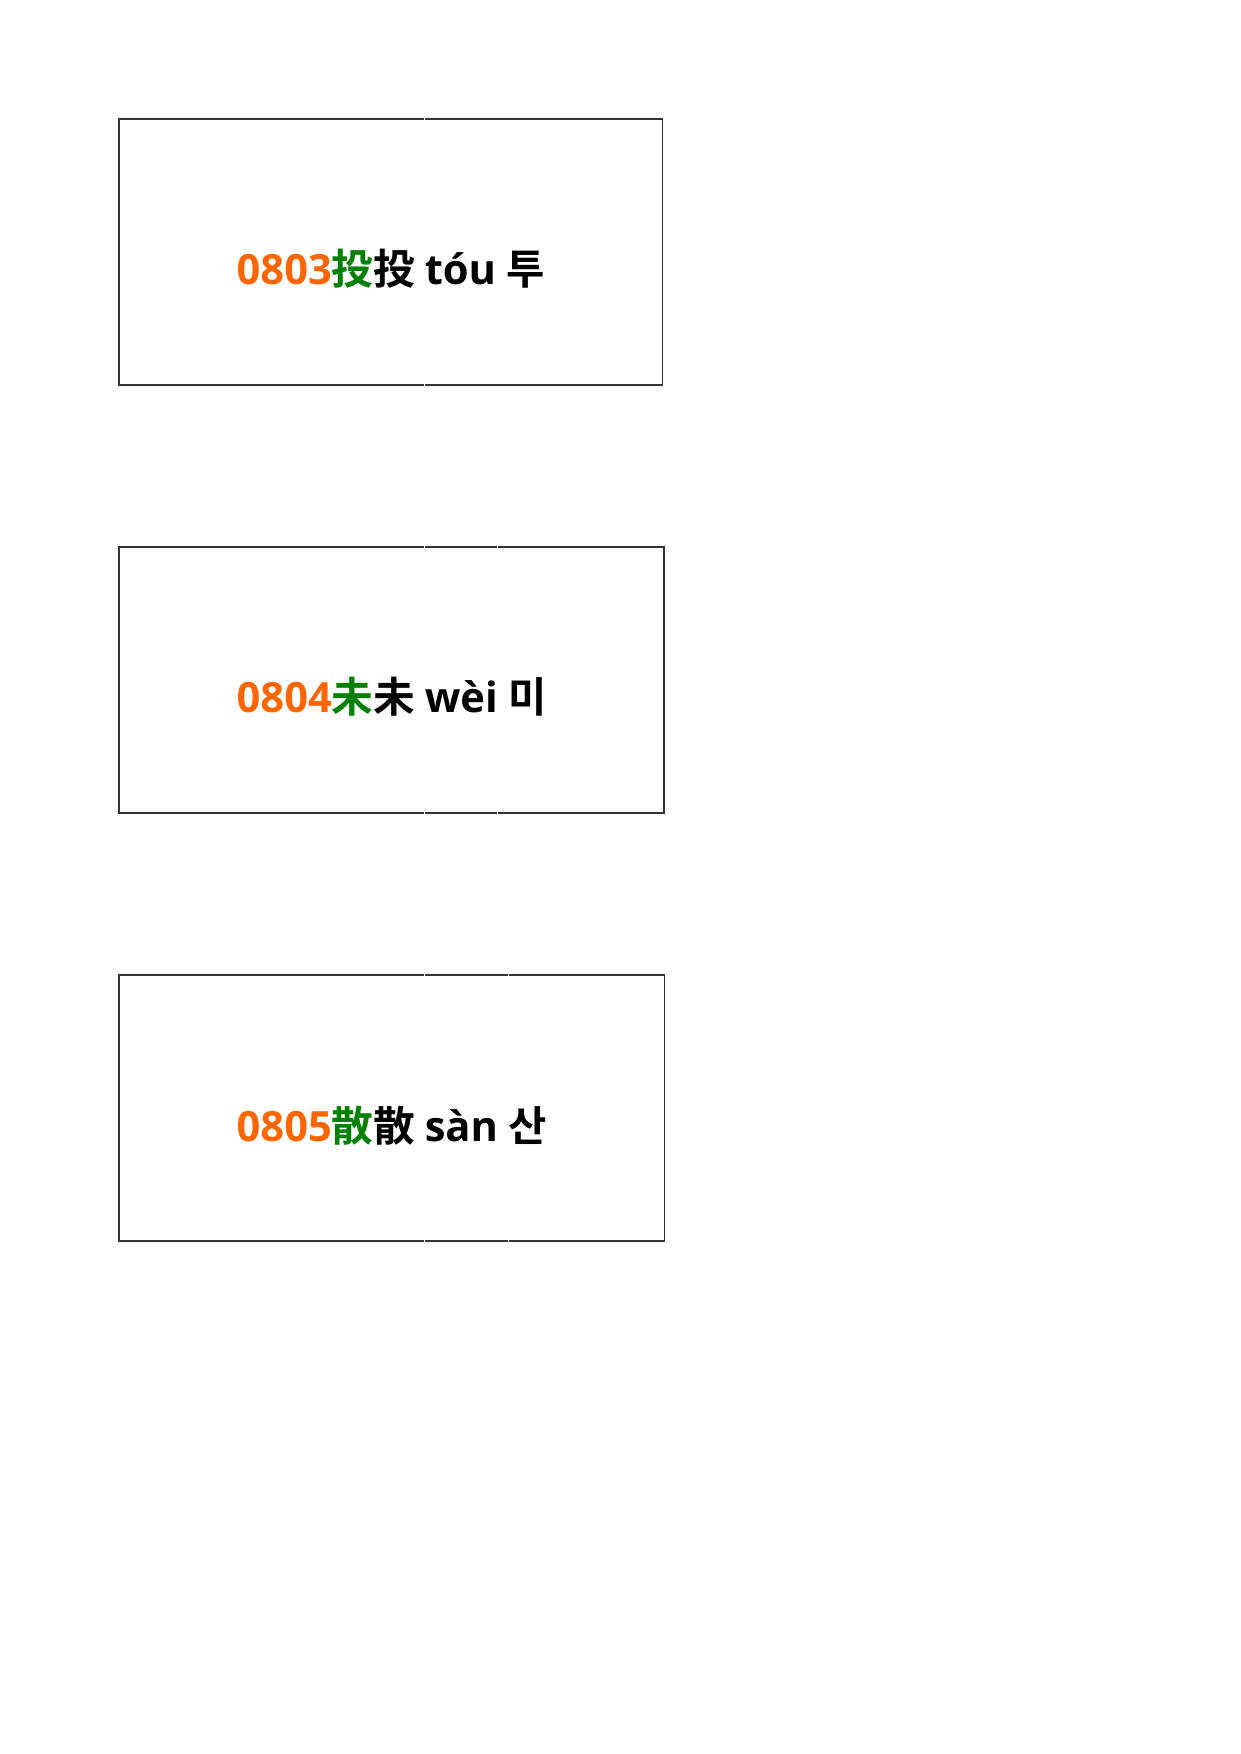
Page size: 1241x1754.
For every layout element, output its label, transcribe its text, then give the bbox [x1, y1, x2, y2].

text [663, 118, 1122, 386]
text 0804未未 wèi 미 [120, 547, 663, 813]
text [665, 974, 1122, 1242]
text 0805散散 sàn 산 [120, 975, 664, 1241]
text 0803投投 tóu 투 [120, 119, 662, 385]
text [665, 546, 1122, 814]
